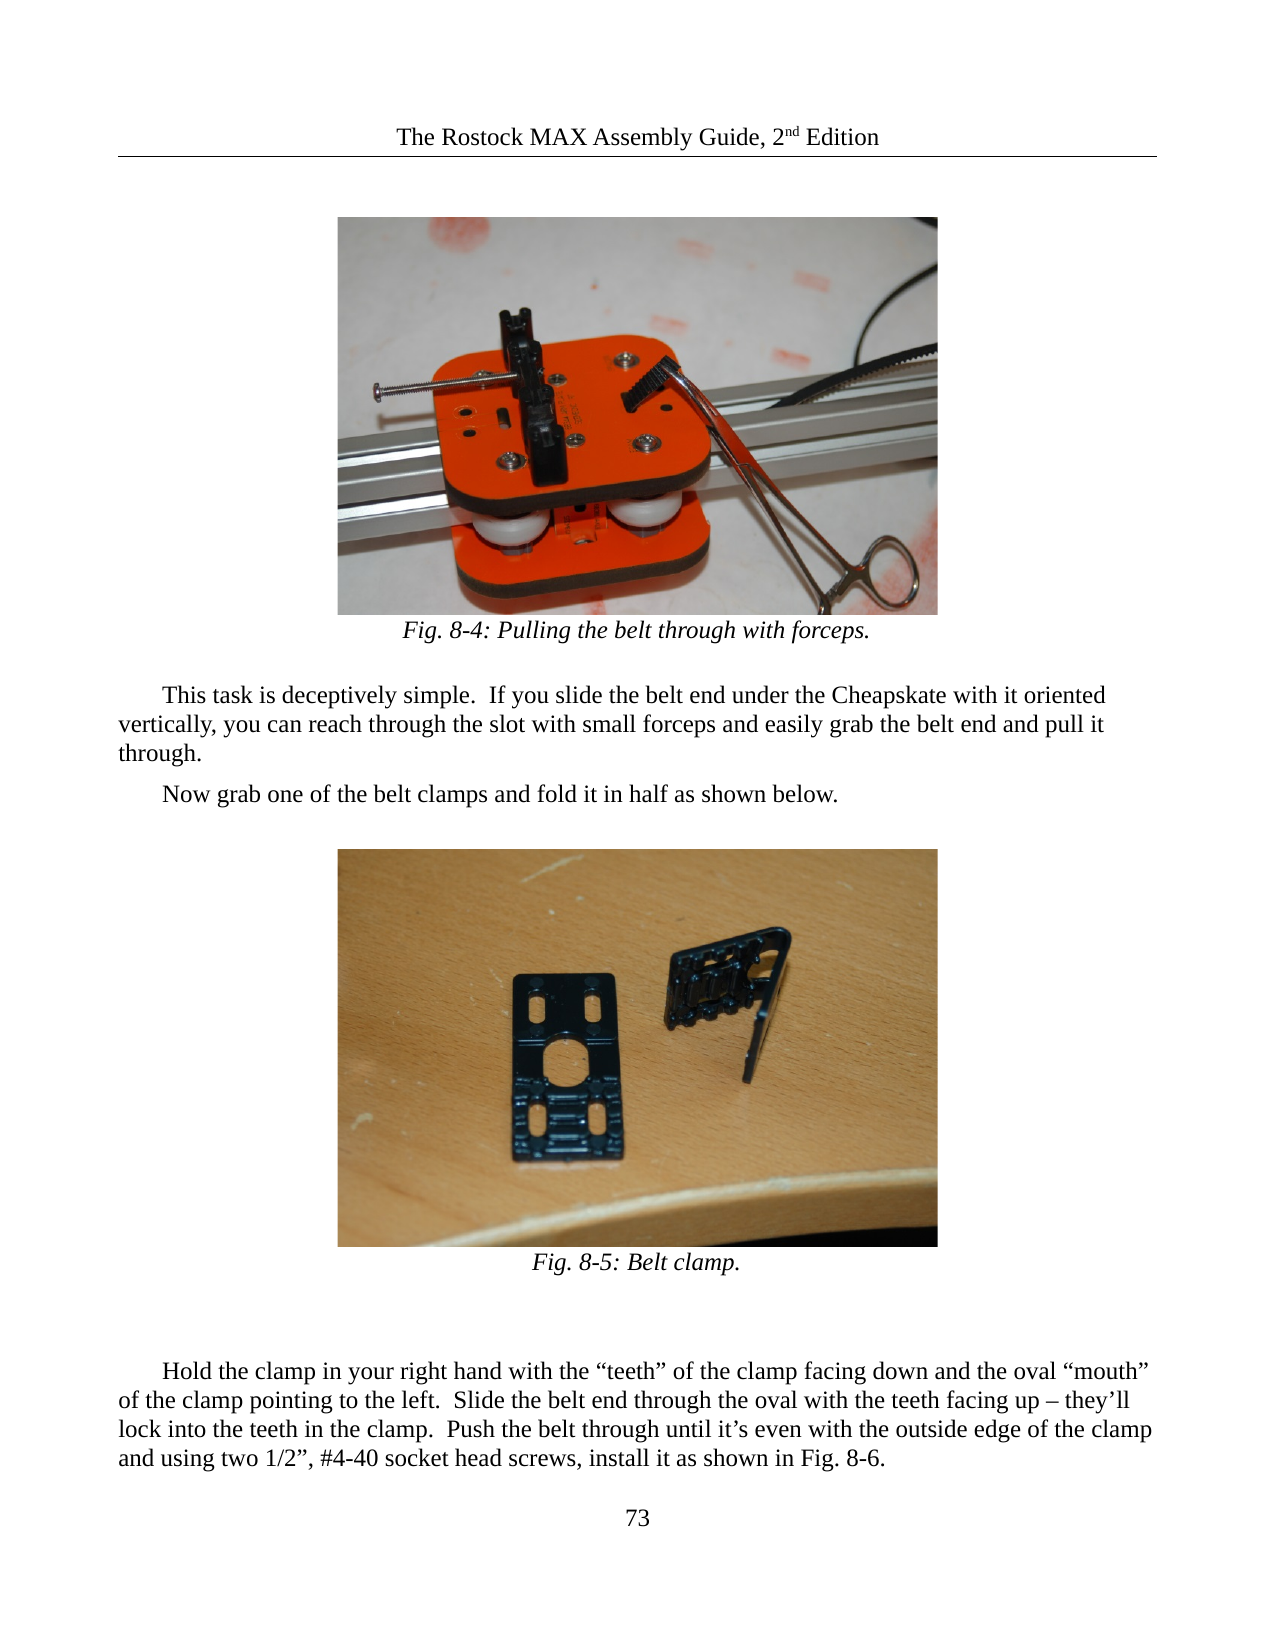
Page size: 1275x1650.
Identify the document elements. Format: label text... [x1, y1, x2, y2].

text Hold the clamp in your right hand with the “teeth” of the clamp facing down and the oval “mouth” of the clamp pointing to the left. Slide the belt end through the oval with the teeth facing up – they’ll lock into the teeth in the clamp. Push the belt through until it’s even with the outside edge of the clamp and using two 1/2”, #4-40 socket head screws, install it as shown in Fig. 8-6. [118, 1356, 1157, 1471]
text Fig. 8-5: Belt clamp. [337, 1247, 937, 1276]
text This task is deceptively simple. If you slide the belt end under the Cheapskate with it oriented vertically, you can reach through the slot with small forceps and easily grab the belt end and pull it through. [118, 680, 1157, 766]
picture [337, 849, 938, 1247]
text Now grab one of the belt clamps and fold it in half as shown below. [118, 779, 1157, 808]
picture [337, 217, 938, 615]
text Fig. 8-4: Pulling the belt through with forceps. [337, 615, 937, 643]
